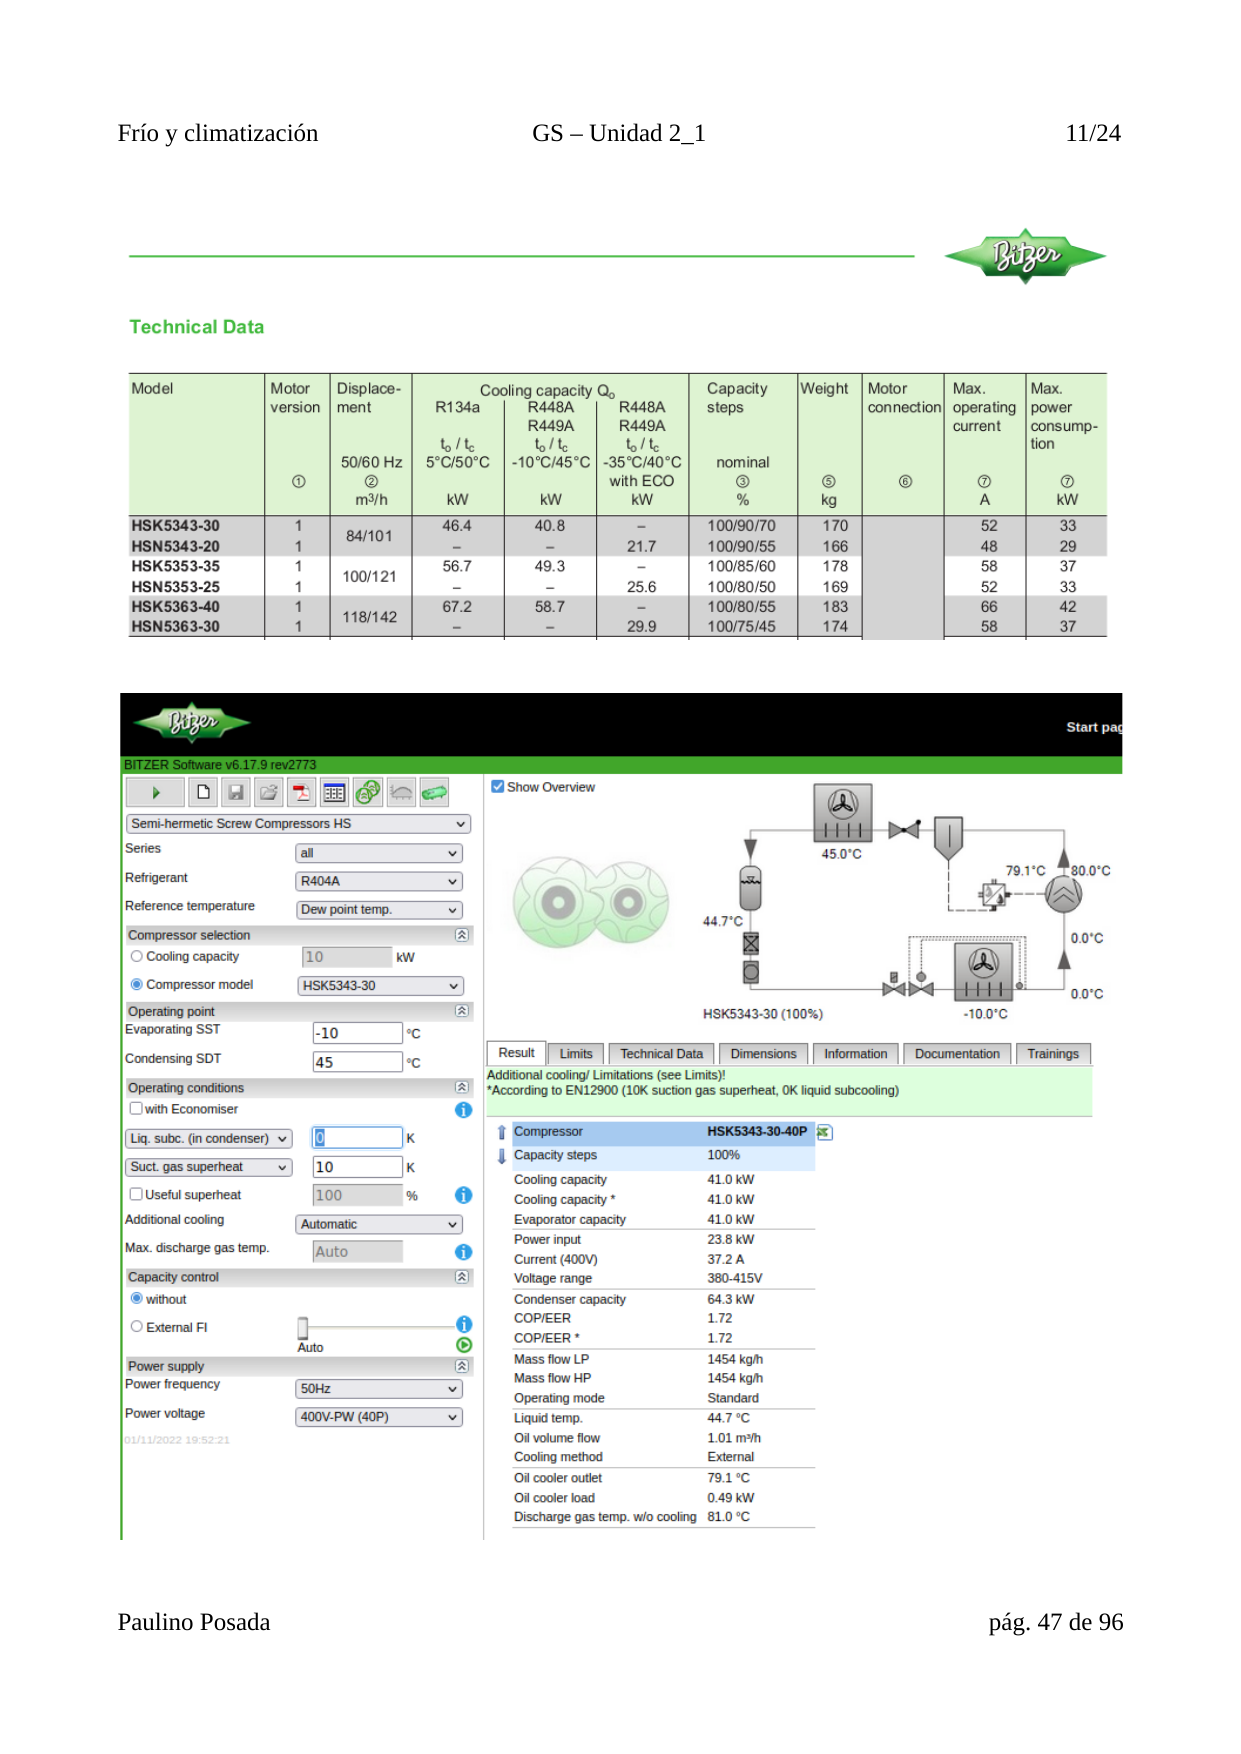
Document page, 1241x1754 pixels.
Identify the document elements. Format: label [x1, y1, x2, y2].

picture [118, 219, 1123, 640]
picture [118, 693, 1123, 1540]
